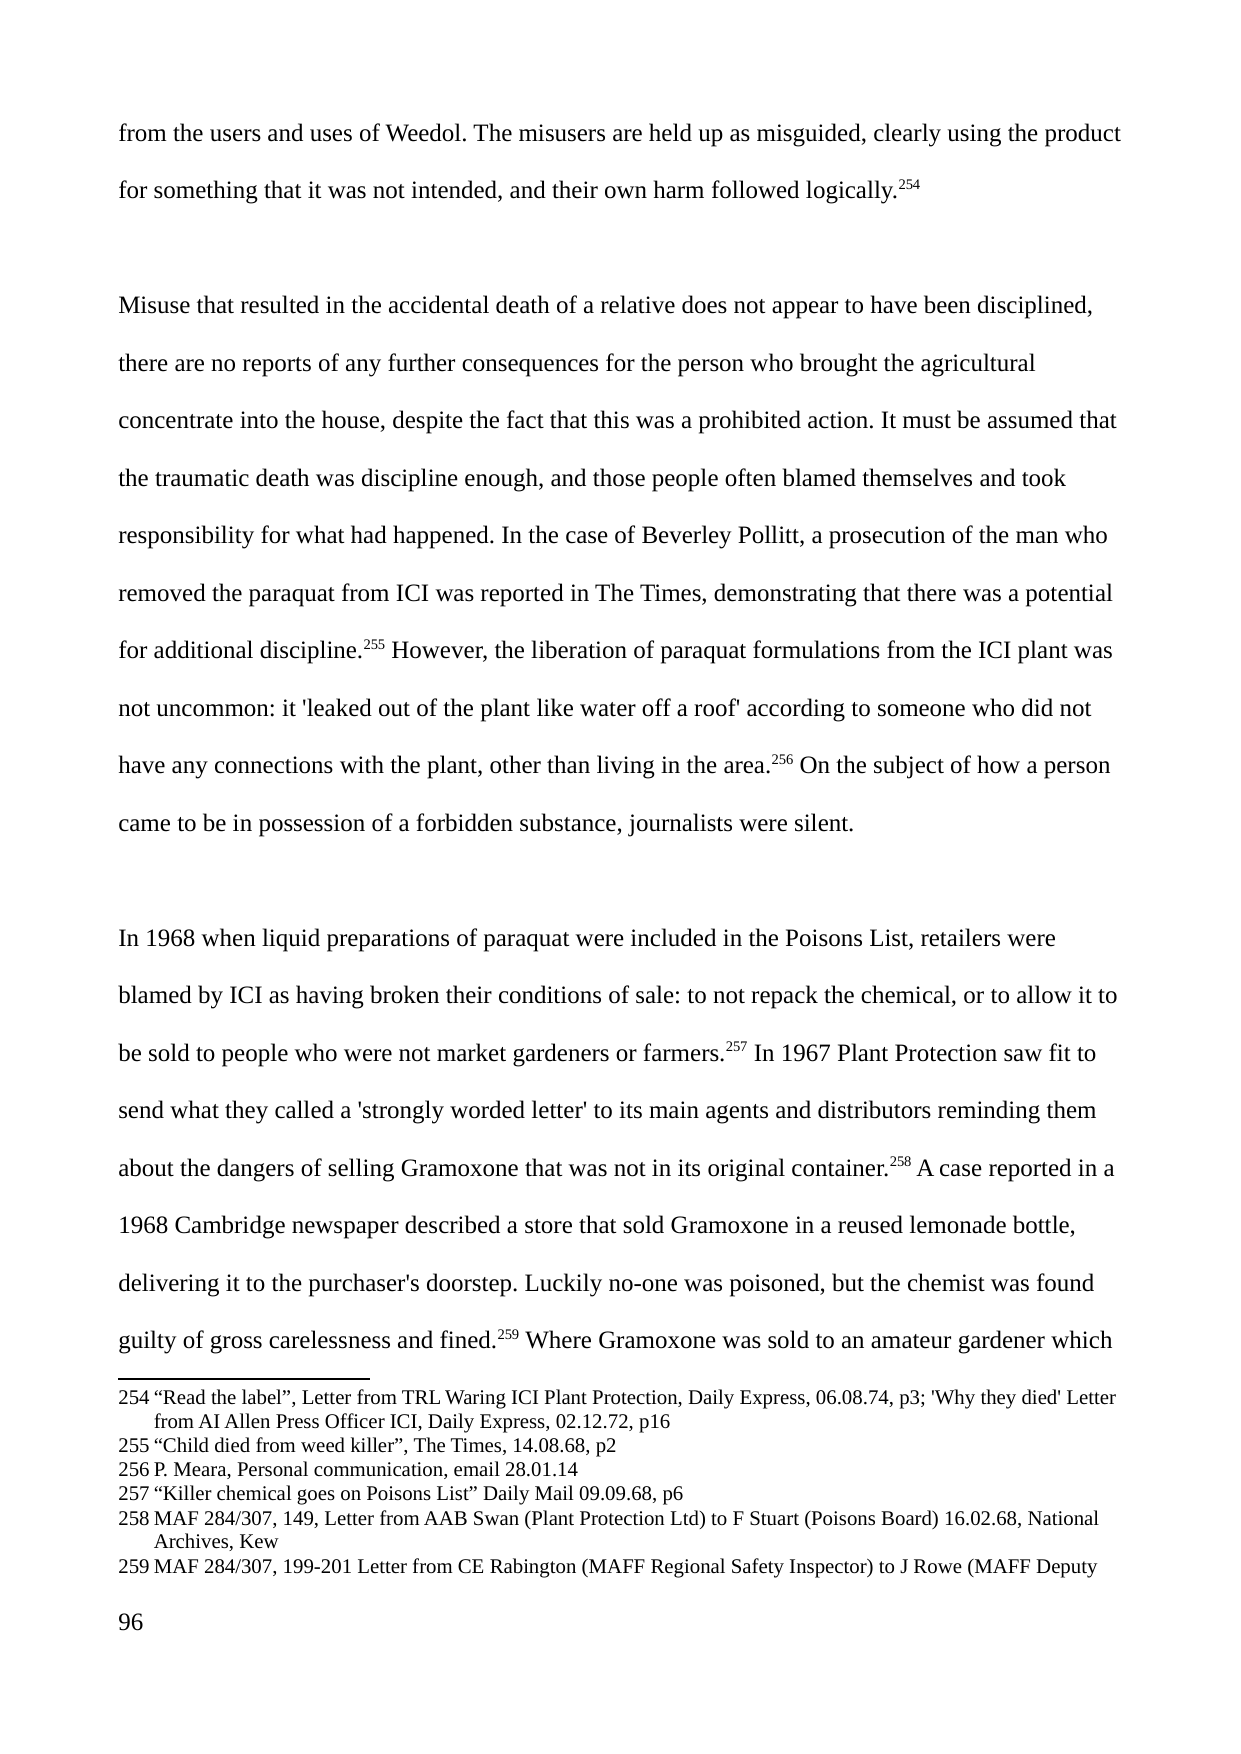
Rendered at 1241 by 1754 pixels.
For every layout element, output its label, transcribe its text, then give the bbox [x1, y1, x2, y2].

text MAF 284/307, 149, Letter from AAB Swan (Plant Protection Ltd) to F Stuart (Poisons Board) 16.02.68, National Archives, Kew [118, 1505, 1122, 1553]
text “Read the label”, Letter from TRL Waring ICI Plant Protection, Daily Express, 06.08.74, p3; 'Why they died' Letter from AI Allen Press Officer ICI, Daily Express, 02.12.72, p16 [118, 1385, 1122, 1433]
text “Child died from weed killer”, The Times, 14.08.68, p2 [118, 1433, 1122, 1457]
text “Killer chemical goes on Poisons List” Daily Mail 09.09.68, p6 [118, 1481, 1122, 1505]
text Misuse that resulted in the accidental death of a relative does not appear to have been disciplined, there are no reports of any further consequences for the person who brought the agricultural concentrate into the house, despite the fact that this was a prohibited action. It must be assumed that the traumatic death was discipline enough, and those people often blamed themselves and took responsibility for what had happened. In the case of Beverley Pollitt, a prosecution of the man who removed the paraquat from ICI was reported in The Times, demonstrating that there was a potential for additional discipline. However, the liberation of paraquat formulations from the ICI plant was not uncommon: it 'leaked out of the plant like water off a roof' according to someone who did not have any connections with the plant, other than living in the area. On the subject of how a person came to be in possession of a forbidden substance, journalists were silent. [118, 291, 1122, 837]
text P. Meara, Personal communication, email 28.01.14 [118, 1457, 1122, 1481]
text In 1968 when liquid preparations of paraquat were included in the Poisons List, retailers were blamed by ICI as having broken their conditions of sale: to not repack the chemical, or to allow it to be sold to people who were not market gardeners or farmers. In 1967 Plant Protection saw fit to send what they called a 'strongly worded letter' to its main agents and distributors reminding them about the dangers of selling Gramoxone that was not in its original container. A case reported in a 1968 Cambridge newspaper described a store that sold Gramoxone in a reused lemonade bottle, delivering it to the purchaser's doorstep. Luckily no-one was poisoned, but the chemist was found guilty of gross carelessness and fined. Where Gramoxone was sold to an amateur gardener which [118, 923, 1122, 1354]
text MAF 284/307, 199-201 Letter from CE Rabington (MAFF Regional Safety Inspector) to J Rowe (MAFF Deputy [118, 1553, 1122, 1578]
text from the users and uses of Weedol. The misusers are held up as misguided, clearly using the product for something that it was not intended, and their own harm followed logically. [118, 118, 1122, 204]
